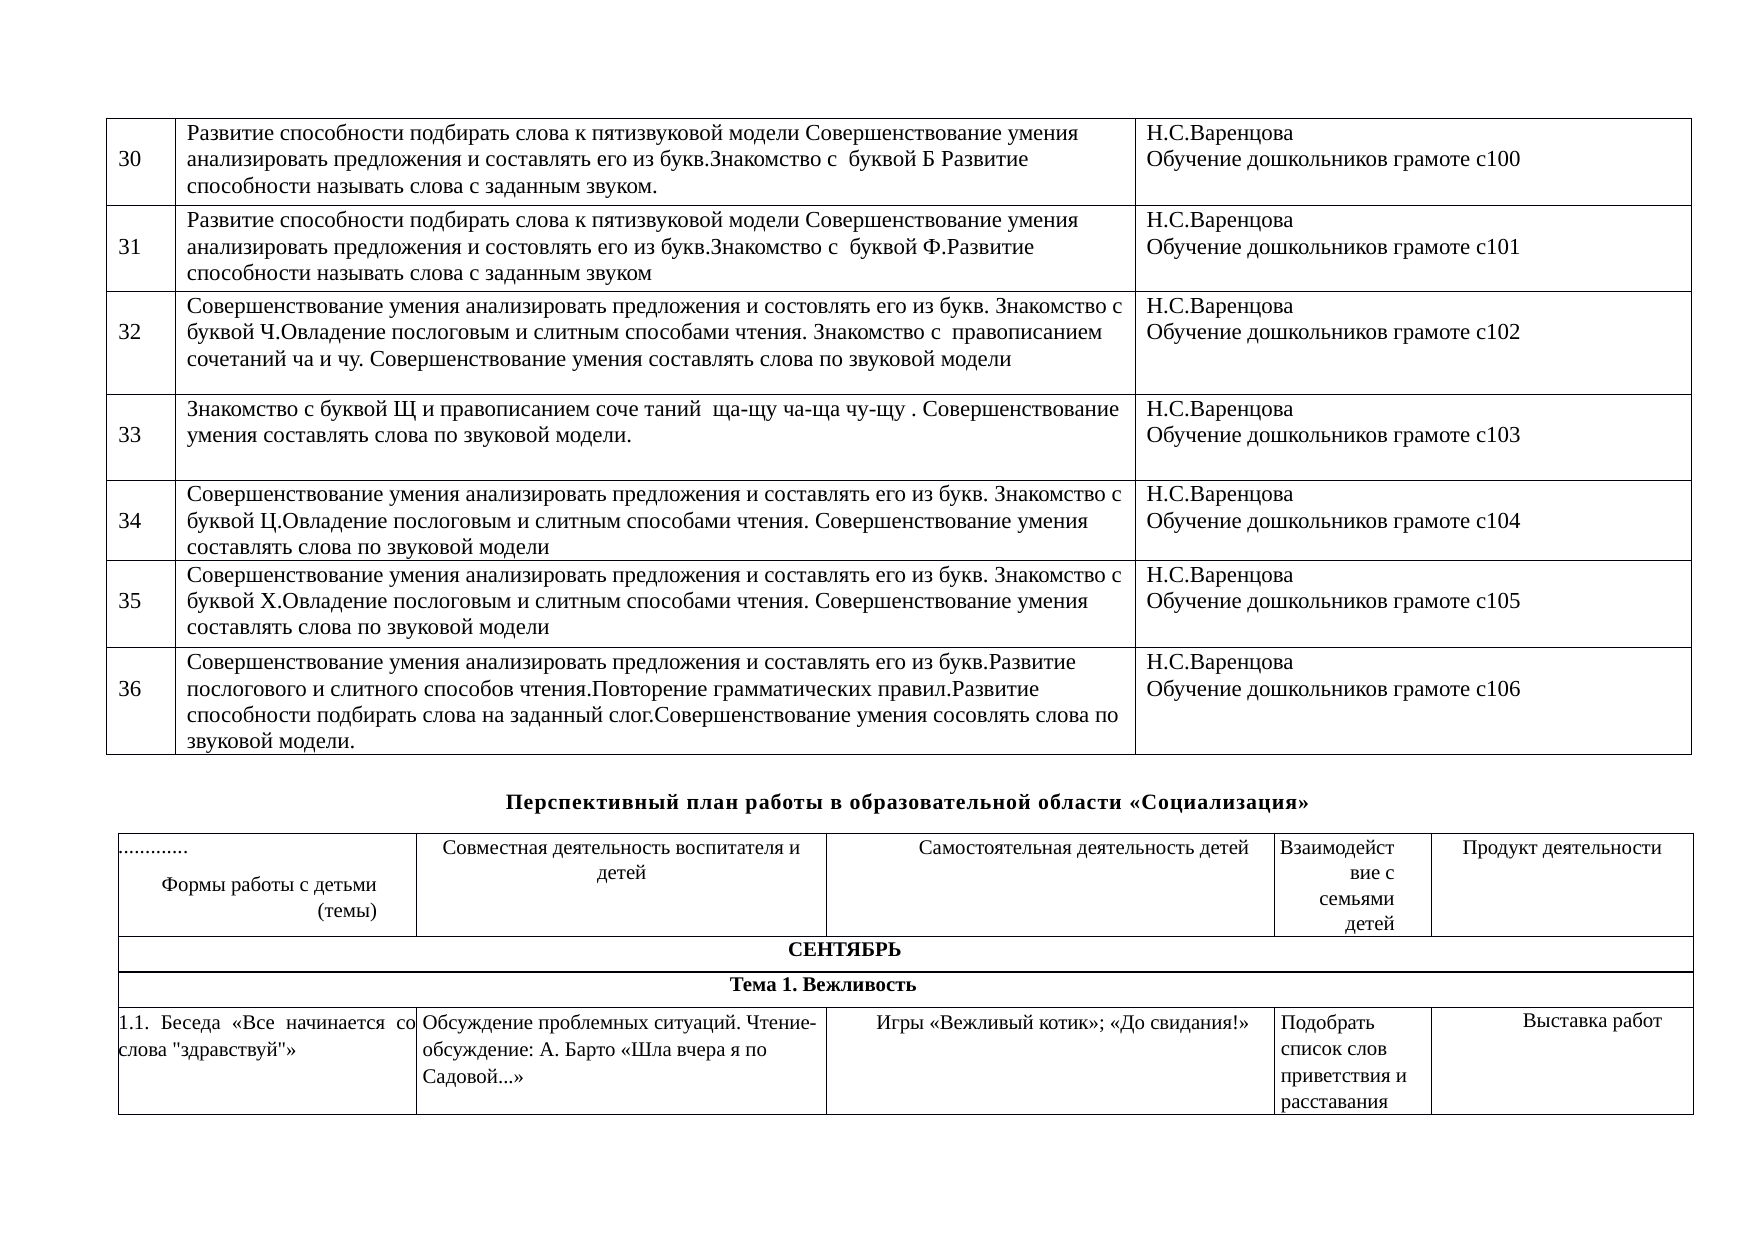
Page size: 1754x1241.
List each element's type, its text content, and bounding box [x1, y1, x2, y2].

table_cell Выставка работ [1432, 1008, 1693, 1114]
table_cell Развитие способности подбирать слова к пятизвуковой модели Совершенствование умения анализировать предложения и составлять его из букв.Знакомство с буквой Б Развитие способности называть слова с заданным звуком. [176, 119, 1135, 205]
table_cell Совершенствование умения анализировать предложения и состовлять его из букв. Знакомство с буквой Ч.Овладение послоговым и слитным способами чтения. Знакомство с правописанием сочетаний ча и чу. Совершенствование умения составлять слова по звуковой модели [176, 292, 1135, 394]
table_cell Н.С.Варенцова Обучение дошкольников грамоте с101 [1136, 206, 1691, 291]
table_cell Н.С.Варенцова Обучение дошкольников грамоте с104 [1136, 481, 1691, 559]
table_cell 35 [107, 561, 175, 647]
table_cell Тема 1. Вежливость [119, 973, 1693, 1007]
table_cell Развитие способности подбирать слова к пятизвуковой модели Совершенствование умения анализировать предложения и состовлять его из букв.Знакомство с буквой Ф.Развитие способности называть слова с заданным звуком [176, 206, 1135, 291]
table_cell Обсуждение проблемных ситуаций. Чтение-обсуждение: А. Барто «Шла вчера я по Садовой...» [417, 1008, 826, 1114]
table_cell Игры «Вежливый котик»; «До свидания!» [827, 1008, 1274, 1114]
table_header Взаимодействие с семьями детей [1275, 834, 1431, 936]
table_cell 31 [107, 206, 175, 291]
table_cell Н.С.Варенцова Обучение дошкольников грамоте с105 [1136, 561, 1691, 647]
table_cell 32 [107, 292, 175, 394]
text Перспективный план работы в образовательной области «Социализация» [506, 789, 1693, 814]
table_header Формы работы с детьми (темы) [119, 834, 416, 936]
table_cell Подобрать список слов приветствия и расставания [1275, 1008, 1431, 1114]
table_cell Н.С.Варенцова Обучение дошкольников грамоте с100 [1136, 119, 1691, 205]
table_header Самостоятельная деятельность детей [827, 834, 1274, 936]
table_cell Знакомство с буквой Щ и правописанием соче таний ща-щу ча-ща чу-щу . Совершенствование умения составлять слова по звуковой модели. [176, 395, 1135, 479]
table_cell 36 [107, 648, 175, 754]
table_cell Совершенствование умения анализировать предложения и составлять его из букв. Знакомство с буквой Х.Овладение послоговым и слитным способами чтения. Совершенствование умения составлять слова по звуковой модели [176, 561, 1135, 647]
table_cell Н.С.Варенцова Обучение дошкольников грамоте с106 [1136, 648, 1691, 754]
table_cell Н.С.Варенцова Обучение дошкольников грамоте с103 [1136, 395, 1691, 479]
table_cell 34 [107, 481, 175, 559]
table_cell 33 [107, 395, 175, 479]
table_cell СЕНТЯБРЬ [119, 937, 1693, 971]
table_header Совместная деятельность воспитателя и детей [417, 834, 826, 936]
table_cell 30 [107, 119, 175, 205]
table_header Продукт деятельности [1432, 834, 1693, 936]
table_cell Совершенствование умения анализировать предложения и составлять его из букв.Развитие послогового и слитного способов чтения.Повторение грамматических правил.Развитие способности подбирать слова на заданный слог.Совершенствование умения сосовлять слова по звуковой модели. [176, 648, 1135, 754]
table_cell Совершенствование умения анализировать предложения и составлять его из букв. Знакомство с буквой Ц.Овладение послоговым и слитным способами чтения. Совершенствование умения составлять слова по звуковой модели [176, 481, 1135, 559]
table_cell 1.1. Беседа «Все начинается со слова "здравствуй"» [119, 1008, 416, 1114]
table_cell Н.С.Варенцова Обучение дошкольников грамоте с102 [1136, 292, 1691, 394]
